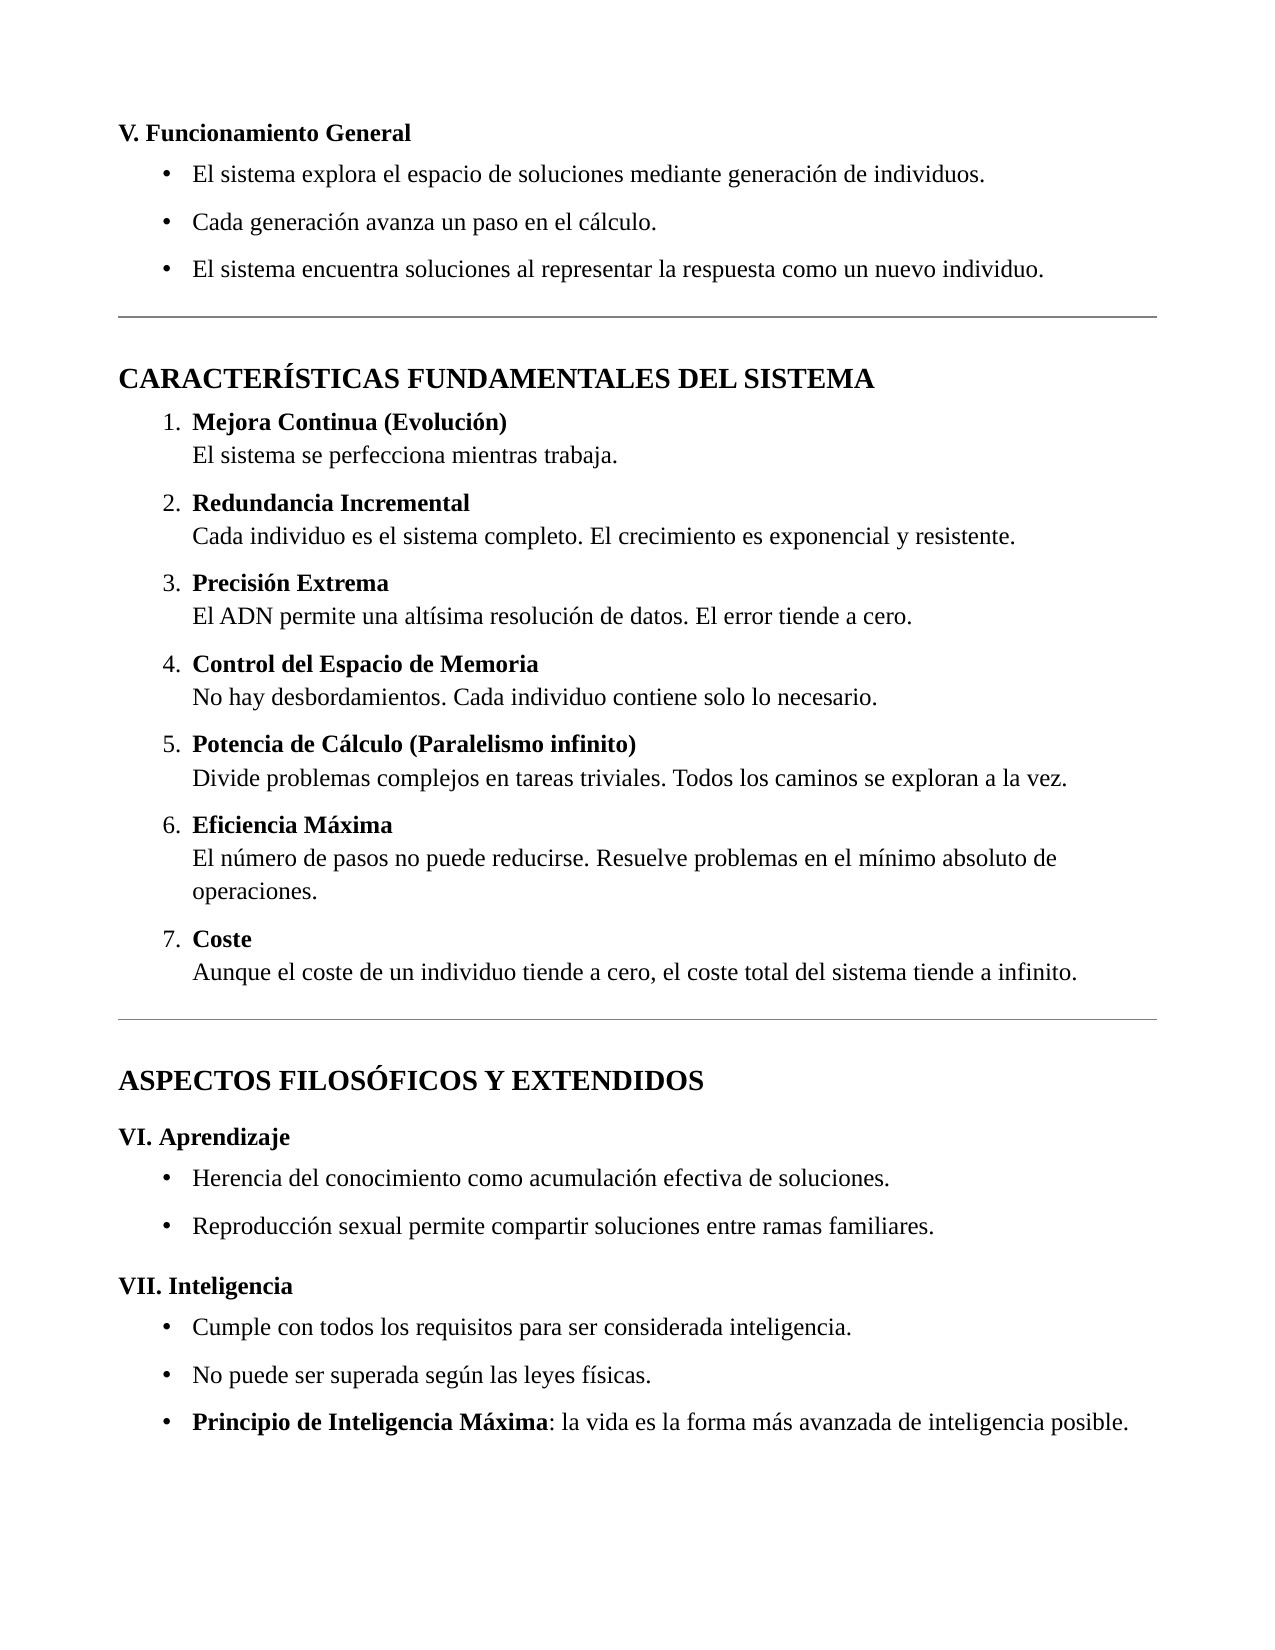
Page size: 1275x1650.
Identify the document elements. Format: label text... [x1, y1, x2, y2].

list El sistema encuentra soluciones al representar la respuesta como un nuevo individuo. [162, 254, 1157, 283]
list Coste Aunque el coste de un individuo tiende a cero, el coste total del sistema tiende a infinito. [162, 924, 1157, 986]
list Herencia del conocimiento como acumulación efectiva de soluciones. [162, 1163, 1157, 1192]
list Principio de Inteligencia Máxima: la vida es la forma más avanzada de inteligencia posible. [162, 1407, 1157, 1436]
subtitle ASPECTOS FILOSÓFICOS Y EXTENDIDOS [118, 1063, 1157, 1097]
list Cumple con todos los requisitos para ser considerada inteligencia. [162, 1312, 1157, 1341]
subtitle V. Funcionamiento General [118, 118, 1157, 147]
list Reproducción sexual permite compartir soluciones entre ramas familiares. [162, 1211, 1157, 1239]
list El sistema explora el espacio de soluciones mediante generación de individuos. [162, 159, 1157, 188]
list No puede ser superada según las leyes físicas. [162, 1360, 1157, 1388]
list Control del Espacio de Memoria No hay desbordamientos. Cada individuo contiene solo lo necesario. [162, 649, 1157, 711]
list Potencia de Cálculo (Paralelismo infinito) Divide problemas complejos en tareas triviales. Todos los caminos se exploran a la vez. [162, 729, 1157, 791]
list Eficiencia Máxima El número de pasos no puede reducirse. Resuelve problemas en el mínimo absoluto de operaciones. [162, 810, 1157, 905]
subtitle VI. Aprendizaje [118, 1122, 1157, 1151]
list Mejora Continua (Evolución) El sistema se perfecciona mientras trabaja. [162, 407, 1157, 469]
subtitle VII. Inteligencia [118, 1271, 1157, 1299]
list Precisión Extrema El ADN permite una altísima resolución de datos. El error tiende a cero. [162, 568, 1157, 630]
subtitle CARACTERÍSTICAS FUNDAMENTALES DEL SISTEMA [118, 361, 1157, 394]
list Redundancia Incremental Cada individuo es el sistema completo. El crecimiento es exponencial y resistente. [162, 488, 1157, 549]
list Cada generación avanza un paso en el cálculo. [162, 207, 1157, 236]
